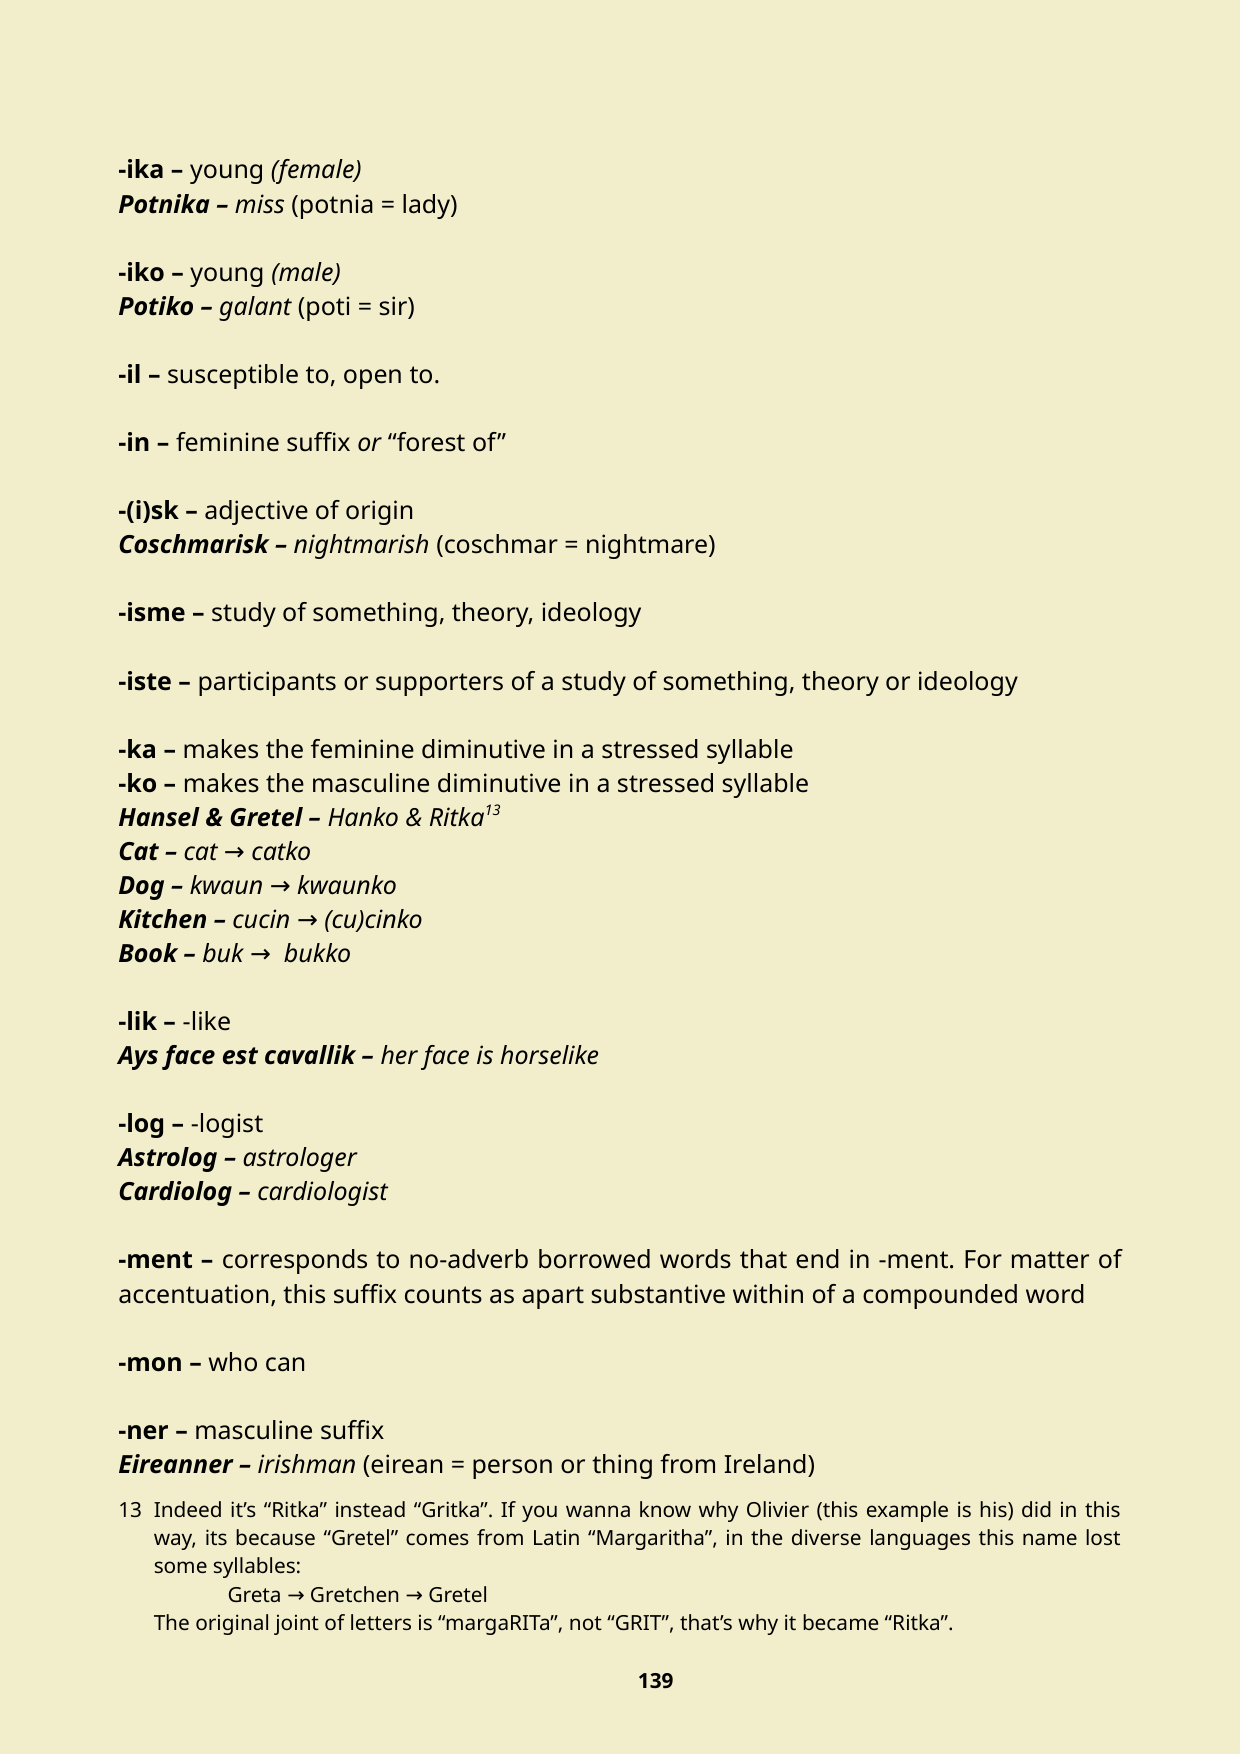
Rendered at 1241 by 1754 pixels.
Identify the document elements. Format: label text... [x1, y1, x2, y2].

text -lik – -like [118, 1004, 1122, 1038]
text -iko – young (male) [118, 254, 1122, 288]
text Hansel & Gretel – Hanko & Ritka [118, 799, 1122, 833]
text Potnika – miss (potnia = lady) [118, 186, 1122, 220]
text Book – buk → bukko [118, 936, 1122, 970]
text Coschmarisk – nightmarish (coschmar = nightmare) [118, 527, 1122, 561]
text -iste – participants or supporters of a study of something, theory or ideology [118, 663, 1122, 697]
text -il – susceptible to, open to. [118, 357, 1122, 391]
text -isme – study of something, theory, ideology [118, 595, 1122, 629]
text -in – feminine suffix or “forest of” [118, 425, 1122, 459]
text Dog – kwaun → kwaunko [118, 867, 1122, 902]
text Kitchen – cucin → (cu)cinko [118, 902, 1122, 936]
text Cat – cat → catko [118, 833, 1122, 867]
text Eireanner – irishman (eirean = person or thing from Ireland) [118, 1447, 1122, 1481]
text -ika – young (female) [118, 152, 1122, 186]
text -(i)sk – adjective of origin [118, 493, 1122, 527]
text -ko – makes the masculine diminutive in a stressed syllable [118, 765, 1122, 799]
text Potiko – galant (poti = sir) [118, 288, 1122, 322]
text Indeed it’s “Ritka” instead “Gritka”. If you wanna know why Olivier (this example is his) did in this way, its because “Gretel” comes from Latin “Margaritha”, in the diverse languages this name lost some syllables: [118, 1495, 1122, 1580]
text -ka – makes the feminine diminutive in a stressed syllable [118, 731, 1122, 765]
text Greta → Gretchen → Gretel [118, 1580, 1122, 1608]
text -ment – corresponds to no-adverb borrowed words that end in -ment. For matter of accentuation, this suffix counts as apart substantive within of a compounded word [118, 1242, 1122, 1310]
text -ner – masculine suffix [118, 1412, 1122, 1447]
text Astrolog – astrologer [118, 1140, 1122, 1174]
text The original joint of letters is “margaRITa”, not “GRIT”, that’s why it became “Ritka”. [118, 1608, 1122, 1637]
text -log – -logist [118, 1106, 1122, 1140]
text -mon – who can [118, 1344, 1122, 1378]
text Cardiolog – cardiologist [118, 1174, 1122, 1208]
text Ays face est cavallik – her face is horselike [118, 1038, 1122, 1072]
